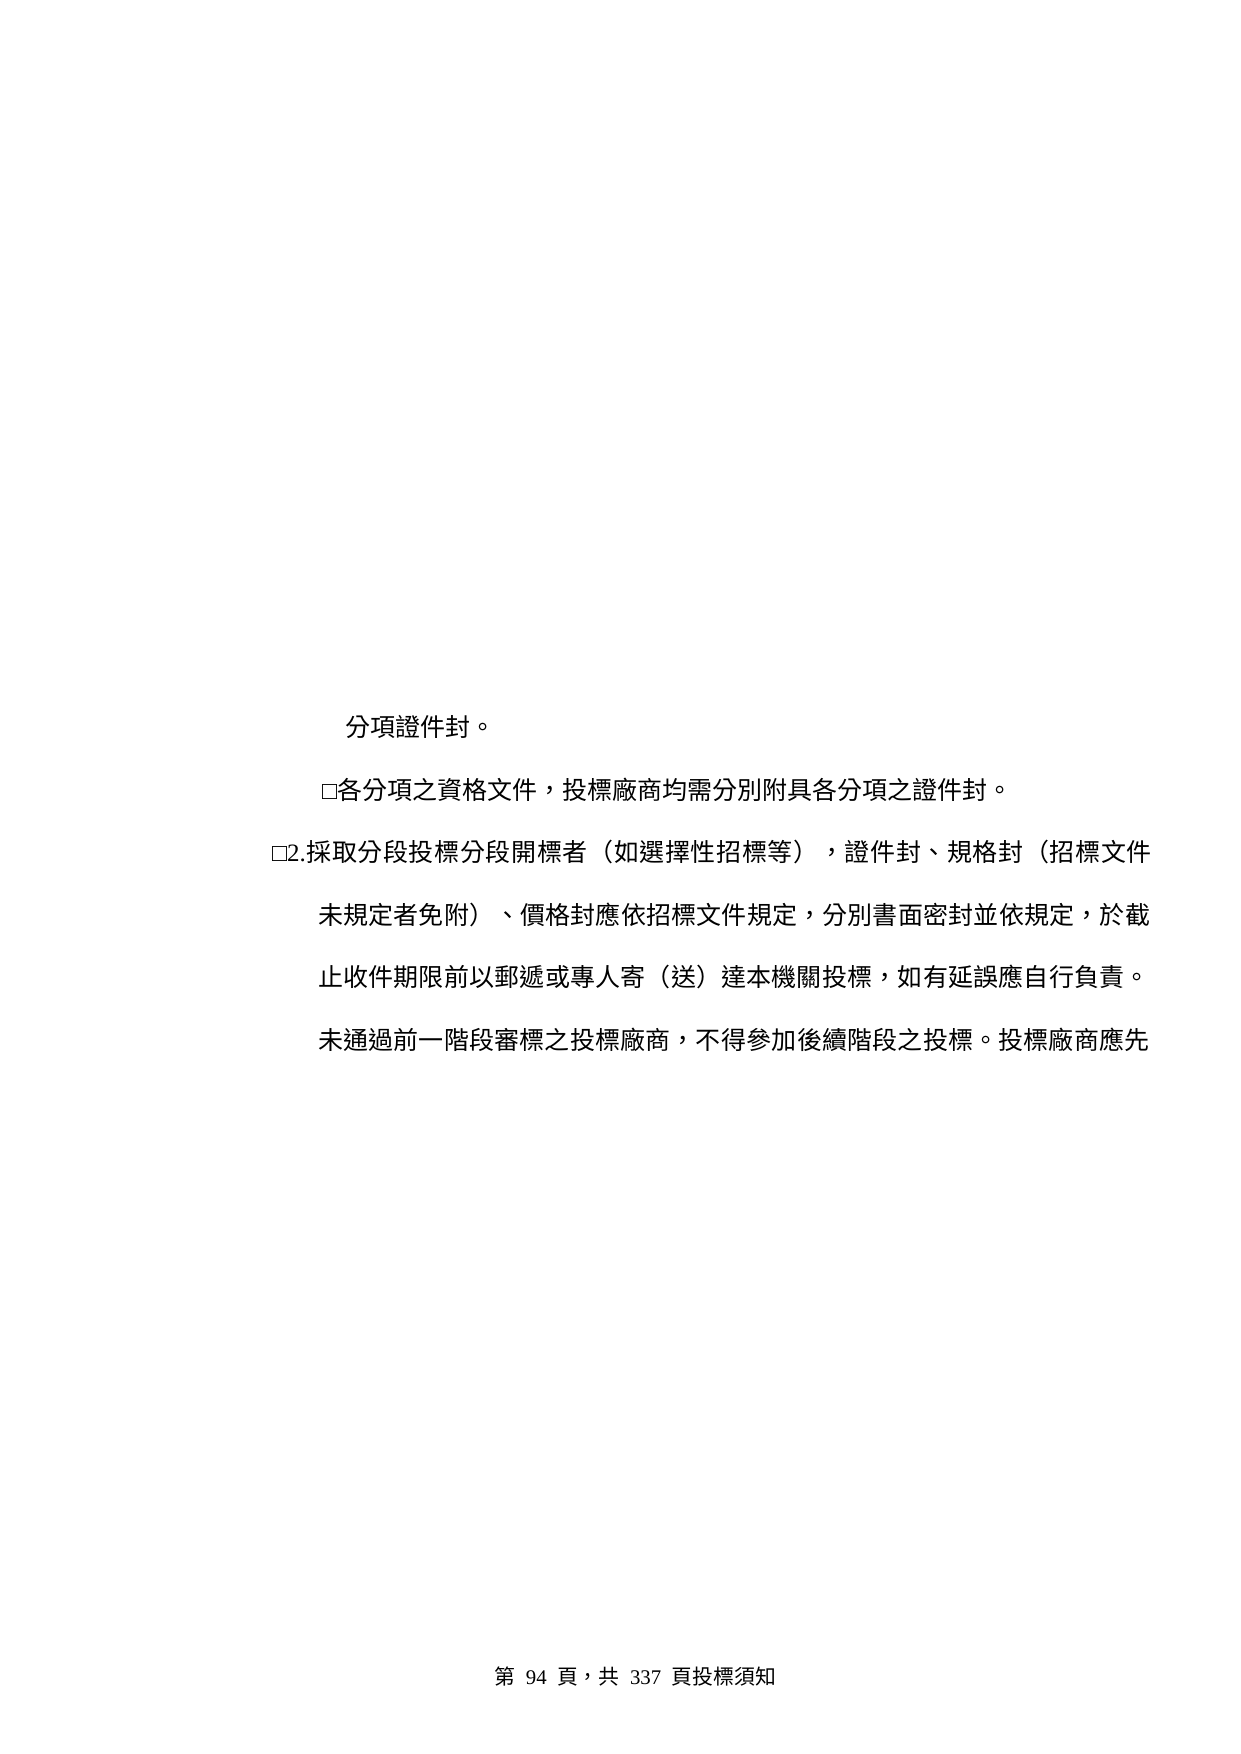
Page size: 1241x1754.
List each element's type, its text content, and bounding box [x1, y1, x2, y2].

text 分項證件封。 [322, 684, 1152, 747]
text □各分項之資格文件，投標廠商均需分別附具各分項之證件封。 [322, 747, 1152, 809]
text □2.採取分段投標分段開標者（如選擇性招標等），證件封、規格封（招標文件未規定者免附）、價格封應依招標文件規定，分別書面密封並依規定，於截止收件期限前以郵遞或專人寄（送）達本機關投標，如有延誤應自行負責。未通過前一階段審標之投標廠商，不得參加後續階段之投標。投標廠商應先 [272, 809, 1152, 1059]
